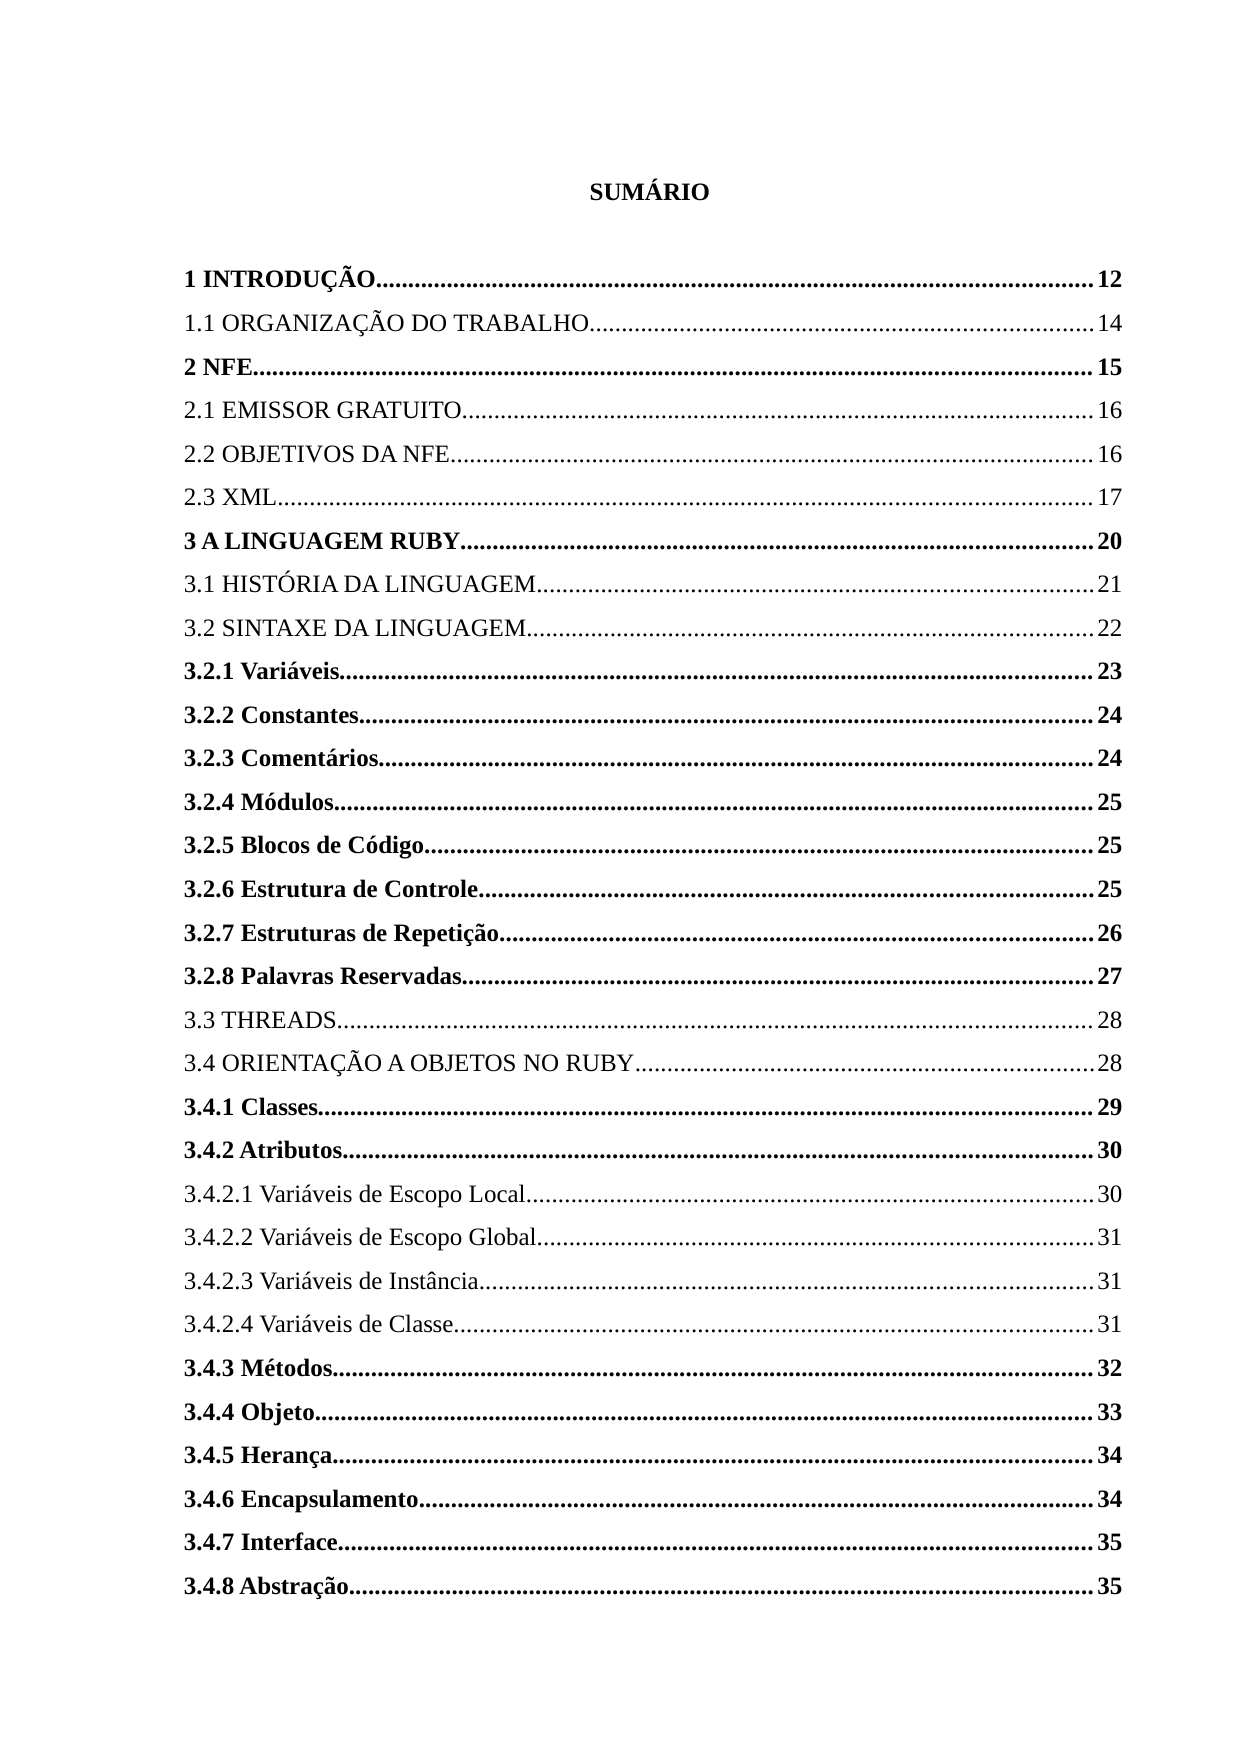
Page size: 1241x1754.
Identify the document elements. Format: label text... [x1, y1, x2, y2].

text 3.1 HISTÓRIA DA LINGUAGEM 21 [177, 569, 1122, 598]
text 3.4.4 Objeto 33 [177, 1396, 1122, 1426]
subtitle 1 INTRODUÇÃO 12 [177, 264, 1122, 293]
text 3.4.1 Classes 29 [177, 1092, 1122, 1121]
text 3.4.2.3 Variáveis de Instância 31 [177, 1266, 1122, 1295]
text 3.2.2 Constantes 24 [177, 700, 1122, 729]
text 3.4.8 Abstração 35 [177, 1571, 1122, 1600]
text 2.2 OBJETIVOS DA NFE 16 [177, 438, 1122, 468]
text 3.4.2 Atributos 30 [177, 1135, 1122, 1164]
text 2.1 EMISSOR GRATUITO 16 [177, 395, 1122, 424]
subtitle 2 NFE 15 [177, 351, 1122, 381]
text 3.3 THREADS 28 [177, 1004, 1122, 1034]
text 3.4.2.1 Variáveis de Escopo Local 30 [177, 1179, 1122, 1208]
text 3.2.7 Estruturas de Repetição 26 [177, 917, 1122, 947]
text 3.4.7 Interface 35 [177, 1527, 1122, 1556]
text 3.4.3 Métodos 32 [177, 1353, 1122, 1382]
text 3.2.4 Módulos 25 [177, 787, 1122, 816]
subtitle 3 A LINGUAGEM RUBY 20 [177, 526, 1122, 555]
subtitle SUMÁRIO [177, 177, 1122, 206]
text 2.3 XML 17 [177, 482, 1122, 511]
text 3.2.6 Estrutura de Controle 25 [177, 874, 1122, 903]
text 3.2 SINTAXE DA LINGUAGEM 22 [177, 613, 1122, 642]
text 3.4.2.2 Variáveis de Escopo Global 31 [177, 1222, 1122, 1251]
text 3.4.2.4 Variáveis de Classe 31 [177, 1309, 1122, 1338]
text 3.2.3 Comentários 24 [177, 743, 1122, 772]
text 3.2.5 Blocos de Código 25 [177, 830, 1122, 859]
text 3.2.1 Variáveis 23 [177, 656, 1122, 685]
text 3.4 ORIENTAÇÃO A OBJETOS NO RUBY 28 [177, 1048, 1122, 1077]
text 3.2.8 Palavras Reservadas 27 [177, 961, 1122, 990]
text 3.4.5 Herança 34 [177, 1440, 1122, 1469]
text 1.1 ORGANIZAÇÃO DO TRABALHO 14 [177, 308, 1122, 337]
text 3.4.6 Encapsulamento 34 [177, 1483, 1122, 1513]
